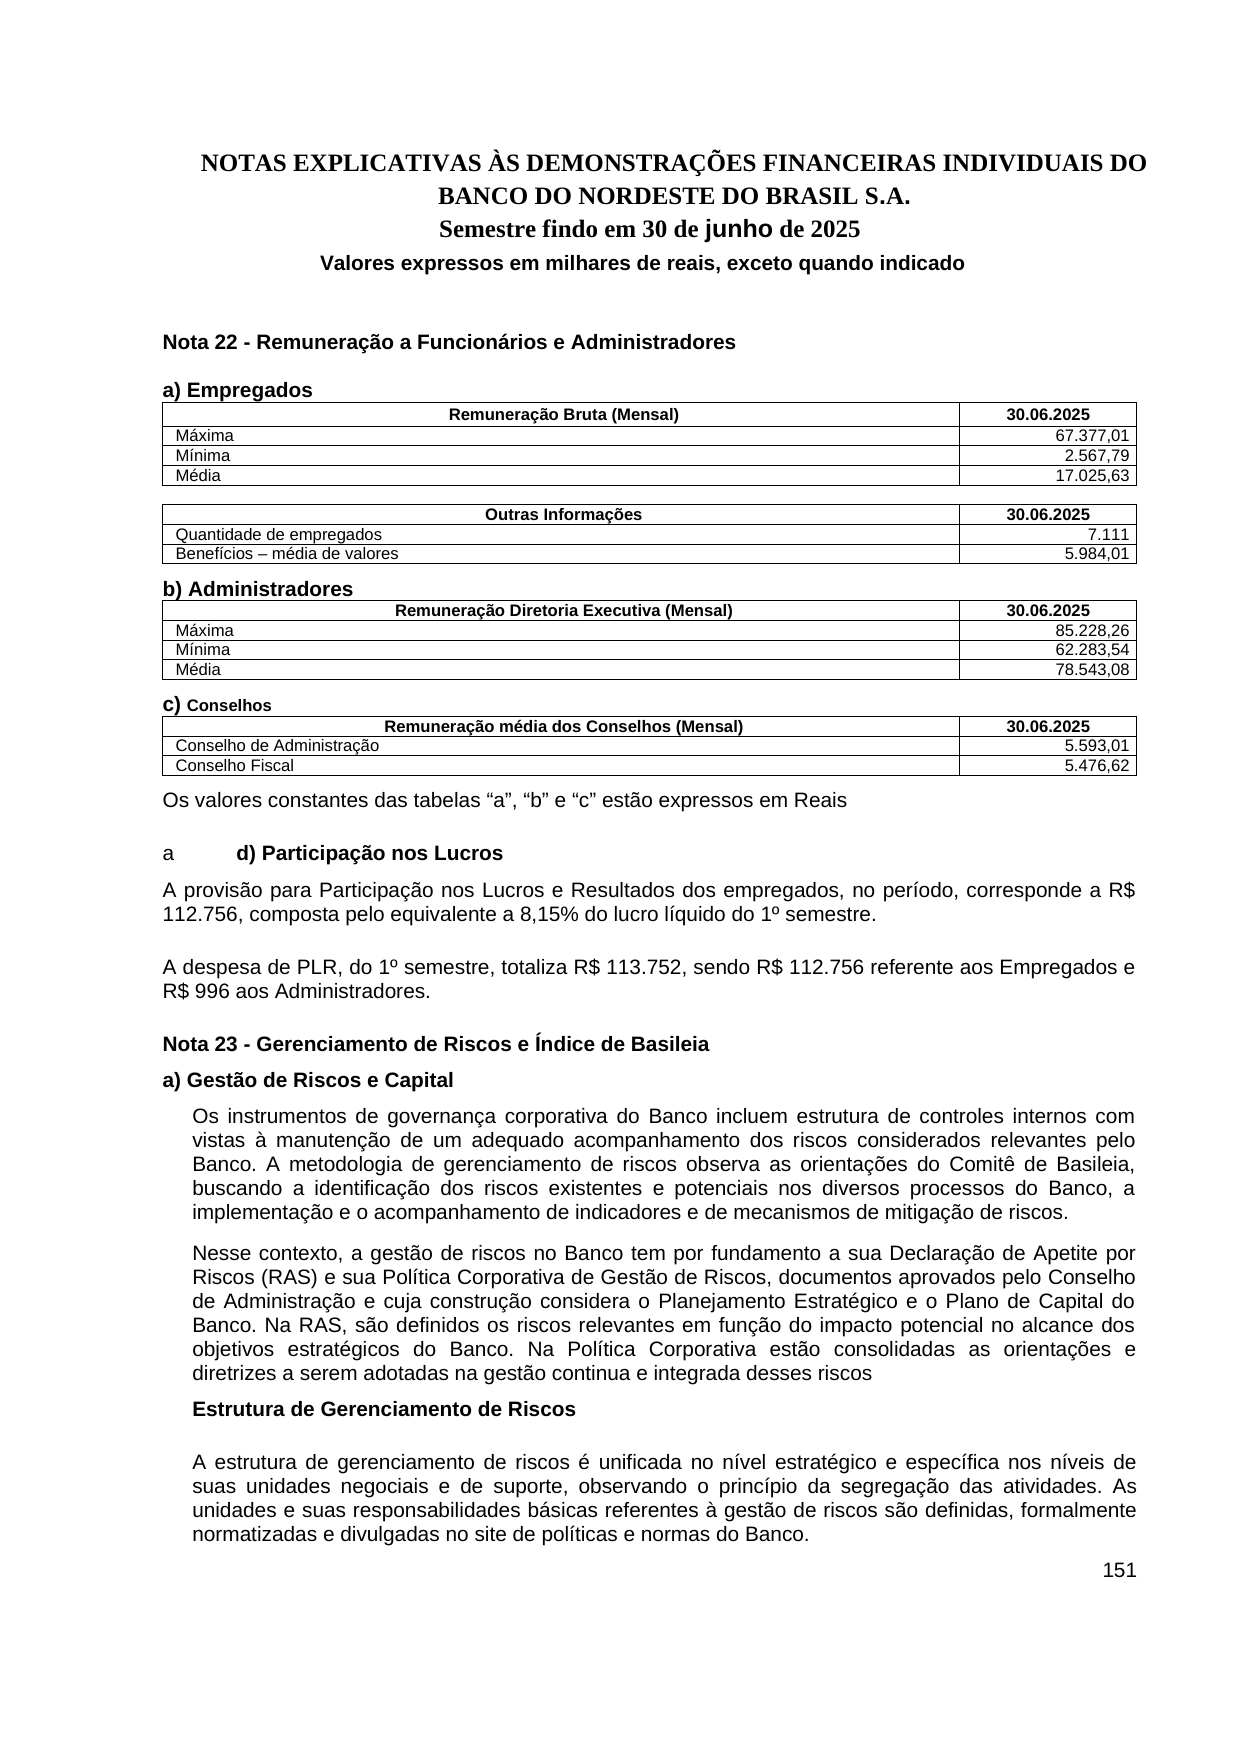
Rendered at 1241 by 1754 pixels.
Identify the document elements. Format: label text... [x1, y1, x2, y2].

text Os instrumentos de governança corporativa do Banco incluem estrutura de controles internos com vistas à manutenção de um adequado acompanhamento dos riscos considerados relevantes pelo Banco. A metodologia de gerenciamento de riscos observa as orientações do Comitê de Basileia, buscando a identificação dos riscos existentes e potenciais nos diversos processos do Banco, a implementação e o acompanhamento de indicadores e de mecanismos de mitigação de riscos. [192, 1104, 1137, 1224]
table_cell 5.984,01 [960, 545, 1136, 563]
table_cell Mínima [163, 641, 959, 659]
table_header Remuneração Bruta (Mensal) [163, 403, 959, 426]
table_header Remuneração Diretoria Executiva (Mensal) [163, 601, 959, 620]
text Os valores constantes das tabelas “a”, “b” e “c” estão expressos em Reais [162, 788, 1137, 812]
table_cell 62.283,54 [960, 641, 1136, 659]
text Nota 23 - Gerenciamento de Riscos e Índice de Basileia [162, 1032, 1137, 1056]
table_header 30.06.2025 [960, 601, 1136, 620]
list Administradores [162, 576, 1137, 600]
list Empregados [162, 378, 1137, 402]
table_cell 7.111 [960, 525, 1136, 544]
table_cell 5.476,62 [960, 756, 1136, 775]
table_header 30.06.2025 [960, 717, 1136, 736]
table_cell 78.543,08 [960, 660, 1136, 679]
table_header Outras Informações [163, 505, 959, 524]
table_cell Máxima [163, 427, 959, 445]
text Estrutura de Gerenciamento de Riscos [192, 1397, 1139, 1421]
table_cell 2.567,79 [960, 446, 1136, 465]
table_cell 17.025,63 [960, 466, 1136, 484]
text A estrutura de gerenciamento de riscos é unificada no nível estratégico e específica nos níveis de suas unidades negociais e de suporte, observando o princípio da segregação das atividades. As unidades e suas responsabilidades básicas referentes à gestão de riscos são definidas, formalmente normatizadas e divulgadas no site de políticas e normas do Banco. [192, 1450, 1139, 1546]
table_cell Média [163, 466, 959, 484]
table_header Remuneração média dos Conselhos (Mensal) [163, 717, 959, 736]
table_cell Conselho de Administração [163, 737, 959, 755]
list Gestão de Riscos e Capital [162, 1068, 1137, 1092]
table_cell Mínima [163, 446, 959, 465]
list d) Participação nos Lucros [162, 841, 1137, 865]
table_cell 5.593,01 [960, 737, 1136, 755]
table_header 30.06.2025 [960, 403, 1136, 426]
table_cell 67.377,01 [960, 427, 1136, 445]
table_cell Máxima [163, 621, 959, 640]
text A provisão para Participação nos Lucros e Resultados dos empregados, no período, corresponde a R$ 112.756, composta pelo equivalente a 8,15% do lucro líquido do 1º semestre. [162, 878, 1137, 926]
text A despesa de PLR, do 1º semestre, totaliza R$ 113.752, sendo R$ 112.756 referente aos Empregados e R$ 996 aos Administradores. [162, 955, 1137, 1003]
list Conselhos [162, 692, 1137, 716]
table_header 30.06.2025 [960, 505, 1136, 524]
table_cell Benefícios – média de valores [163, 545, 959, 563]
table_cell Conselho Fiscal [163, 756, 959, 775]
text Nesse contexto, a gestão de riscos no Banco tem por fundamento a sua Declaração de Apetite por Riscos (RAS) e sua Política Corporativa de Gestão de Riscos, documentos aprovados pelo Conselho de Administração e cuja construção considera o Planejamento Estratégico e o Plano de Capital do Banco. Na RAS, são definidos os riscos relevantes em função do impacto potencial no alcance dos objetivos estratégicos do Banco. Na Política Corporativa estão consolidadas as orientações e diretrizes a serem adotadas na gestão continua e integrada desses riscos [192, 1241, 1137, 1384]
table_cell Quantidade de empregados [163, 525, 959, 544]
text Nota 22 - Remuneração a Funcionários e Administradores [162, 329, 1137, 353]
table_cell 85.228,26 [960, 621, 1136, 640]
table_cell Média [163, 660, 959, 679]
